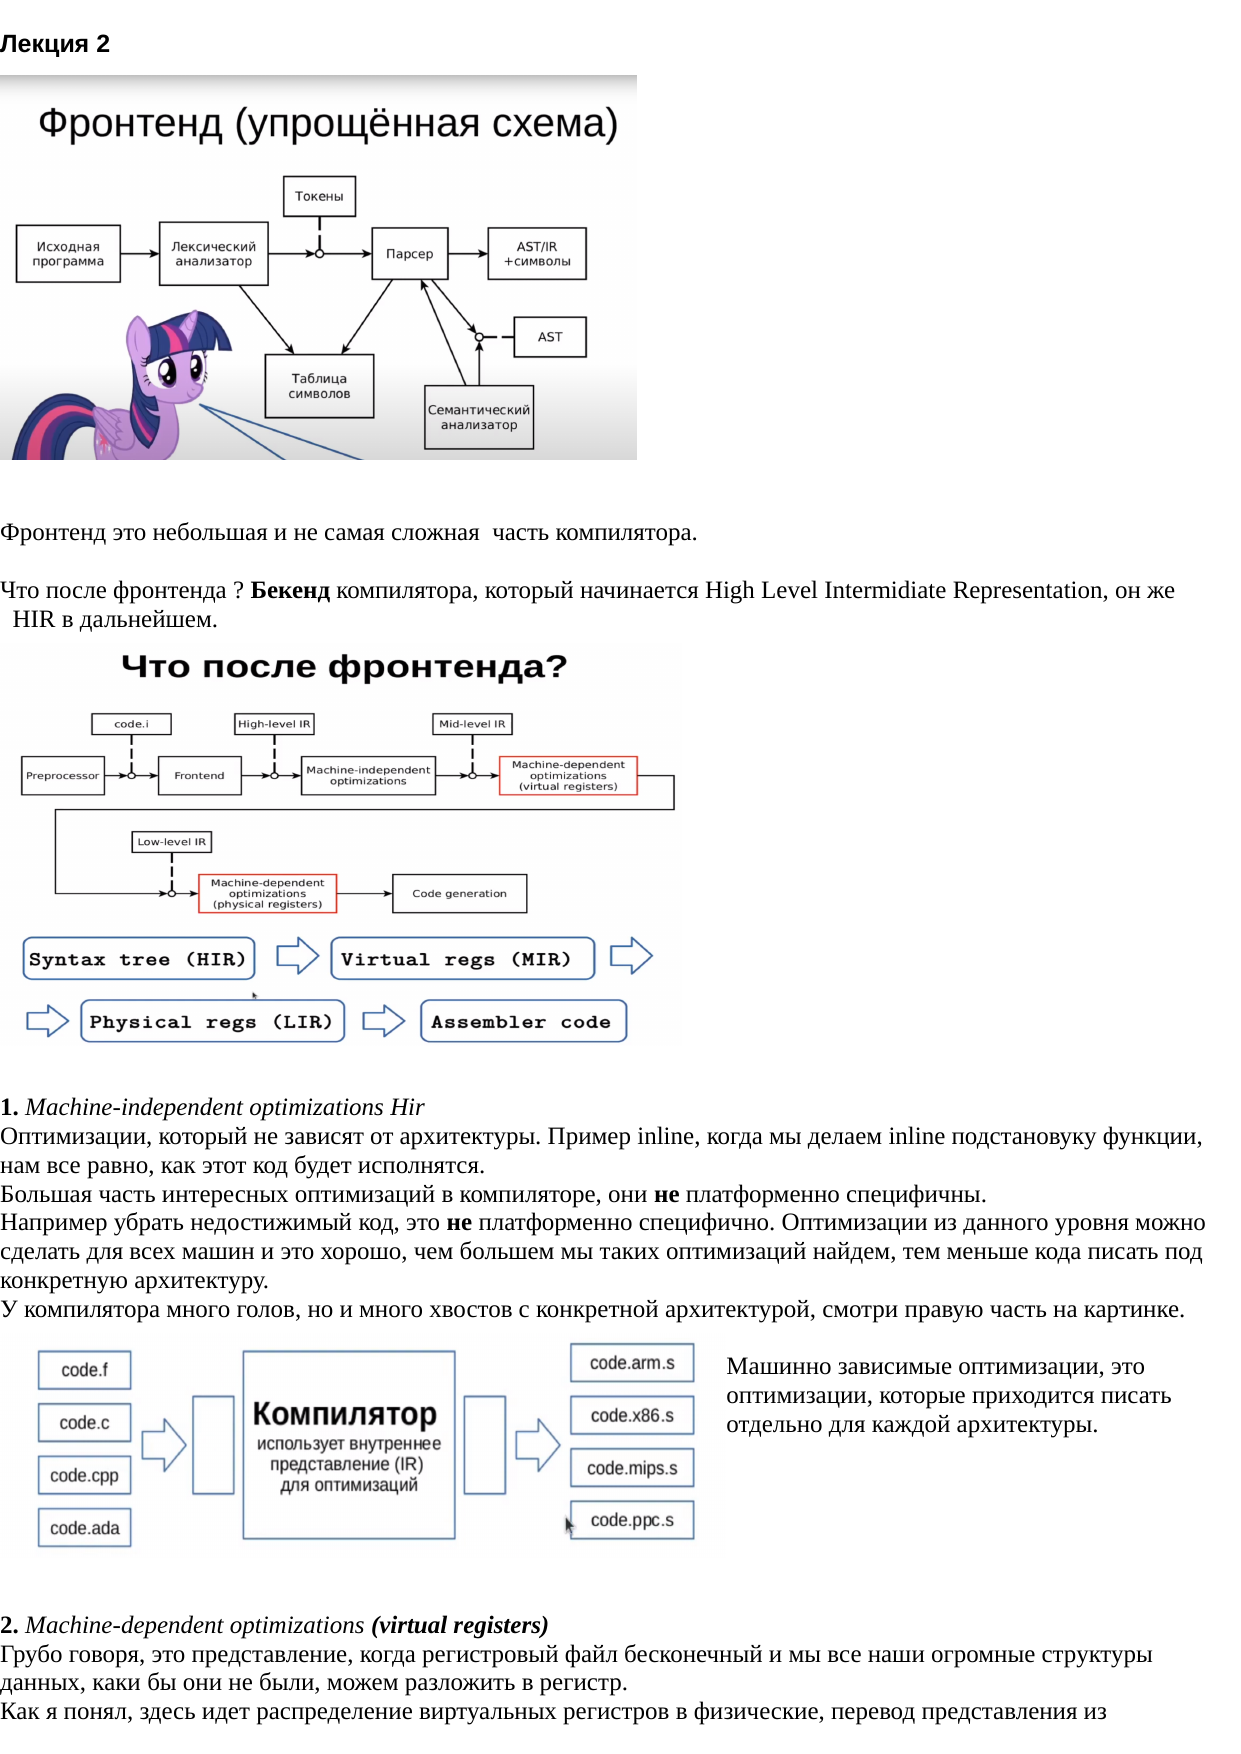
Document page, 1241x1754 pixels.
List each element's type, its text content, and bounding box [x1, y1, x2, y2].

text Грубо говоря, это представление, когда регистровый файл бесконечный и мы все наши огромные структуры данных, каки бы они не были, можем разложить в регистр. Как я понял, здесь идет распределение виртуальных регистров в физические, перевод представления из [0, 1639, 1241, 1725]
picture [0, 75, 637, 460]
picture [0, 1333, 727, 1558]
picture [0, 643, 682, 1046]
text Лекция 2 [0, 29, 1241, 57]
text Фронтенд это небольшая и не самая сложная часть компилятора. Что после фронтенда ? Бекенд компилятора, который начинается High Level Intermidiate Representation, он же HIR в дальнейшем. [0, 517, 1241, 747]
text У компилятора много голов, но и много хвостов с конкретной архитектурой, смотри правую часть на картинке. [0, 1294, 1241, 1351]
text Машинно зависимые оптимизации, это оптимизации, которые приходится писать отдельно для каждой архитектуры. [727, 1351, 1241, 1437]
text 2. Machine-dependent optimizations (virtual registers) [0, 1610, 1241, 1639]
text 1. Machine-independent optimizations Hir Оптимизации, который не зависят от архитектуры. Пример inline, когда мы делаем inline подстановуку функции, нам все равно, как этот код будет исполнятся. Большая часть интересных оптимизаций в компиляторе, они не платформенно специфичны. Например убрать недостижимый код, это не платформенно специфично. Оптимизации из данного уровня можно сделать для всех машин и это хорошо, чем большем мы таких оптимизаций найдем, тем меньше кода писать под конкретную архитектуру. [0, 1092, 1241, 1294]
